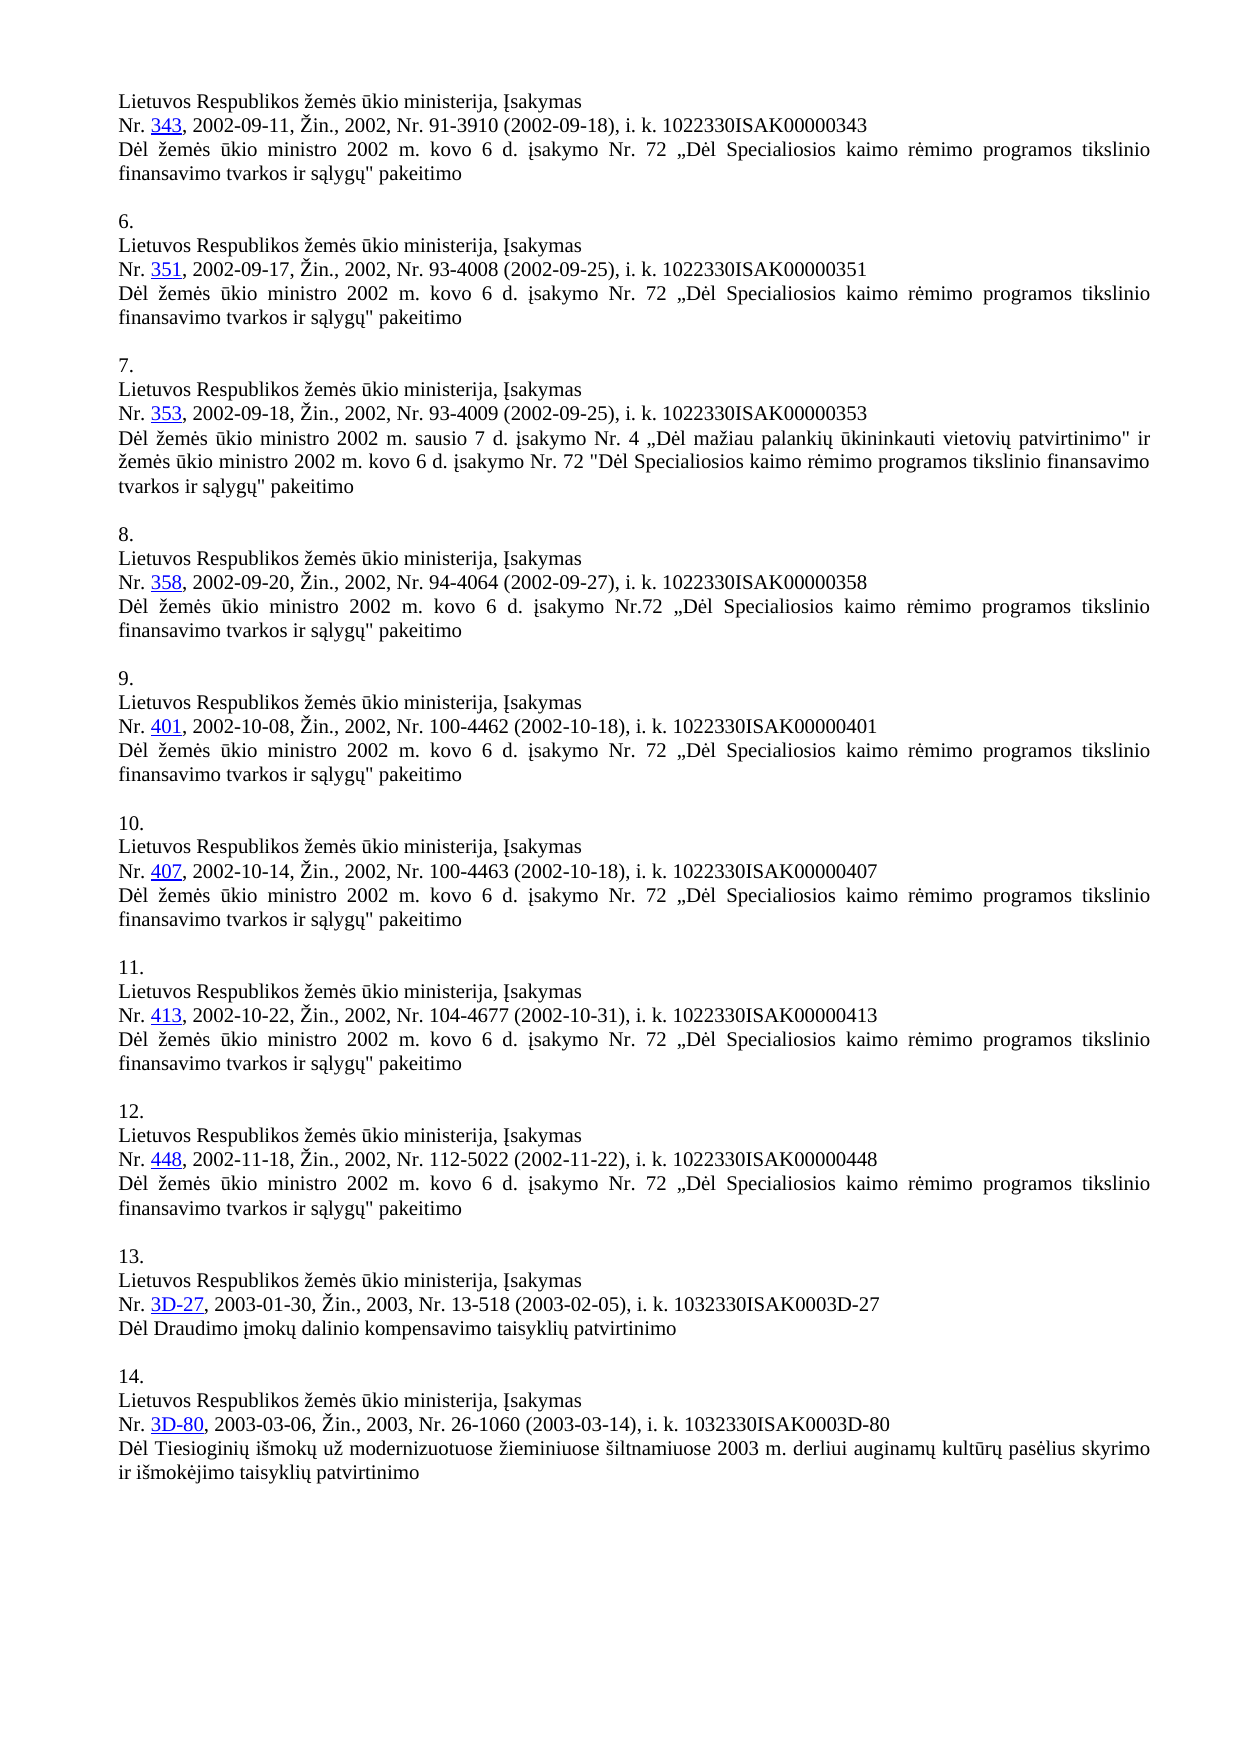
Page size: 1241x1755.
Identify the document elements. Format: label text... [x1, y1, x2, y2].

text Dėl žemės ūkio ministro 2002 m. kovo 6 d. įsakymo Nr. 72 „Dėl Specialiosios kaimo rėmimo programos tikslinio finansavimo tvarkos ir sąlygų" pakeitimo [118, 1171, 1152, 1219]
text Nr. 413, 2002-10-22, Žin., 2002, Nr. 104-4677 (2002-10-31), i. k. 1022330ISAK00000413 [118, 1003, 1152, 1027]
text Nr. 401, 2002-10-08, Žin., 2002, Nr. 100-4462 (2002-10-18), i. k. 1022330ISAK00000401 [118, 714, 1152, 738]
text Nr. 3D-80, 2003-03-06, Žin., 2003, Nr. 26-1060 (2003-03-14), i. k. 1032330ISAK0003D-80 [118, 1412, 1152, 1436]
text Lietuvos Respublikos žemės ūkio ministerija, Įsakymas [118, 834, 1152, 858]
text 10. [118, 810, 1152, 834]
text Dėl žemės ūkio ministro 2002 m. kovo 6 d. įsakymo Nr. 72 „Dėl Specialiosios kaimo rėmimo programos tikslinio finansavimo tvarkos ir sąlygų" pakeitimo [118, 1027, 1152, 1075]
text Dėl žemės ūkio ministro 2002 m. kovo 6 d. įsakymo Nr.72 „Dėl Specialiosios kaimo rėmimo programos tikslinio finansavimo tvarkos ir sąlygų" pakeitimo [118, 594, 1152, 642]
text Lietuvos Respublikos žemės ūkio ministerija, Įsakymas [118, 233, 1152, 257]
text Lietuvos Respublikos žemės ūkio ministerija, Įsakymas [118, 1388, 1152, 1412]
text Lietuvos Respublikos žemės ūkio ministerija, Įsakymas [118, 377, 1152, 401]
text Nr. 353, 2002-09-18, Žin., 2002, Nr. 93-4009 (2002-09-25), i. k. 1022330ISAK00000353 [118, 401, 1152, 425]
text Lietuvos Respublikos žemės ūkio ministerija, Įsakymas [118, 546, 1152, 570]
text 11. [118, 955, 1152, 979]
text Nr. 343, 2002-09-11, Žin., 2002, Nr. 91-3910 (2002-09-18), i. k. 1022330ISAK00000343 [118, 113, 1152, 137]
text Dėl žemės ūkio ministro 2002 m. sausio 7 d. įsakymo Nr. 4 „Dėl mažiau palankių ūkininkauti vietovių patvirtinimo" ir žemės ūkio ministro 2002 m. kovo 6 d. įsakymo Nr. 72 "Dėl Specialiosios kaimo rėmimo programos tikslinio finansavimo tvarkos ir sąlygų" pakeitimo [118, 425, 1152, 498]
text Dėl žemės ūkio ministro 2002 m. kovo 6 d. įsakymo Nr. 72 „Dėl Specialiosios kaimo rėmimo programos tikslinio finansavimo tvarkos ir sąlygų" pakeitimo [118, 137, 1152, 185]
text Dėl Tiesioginių išmokų už modernizuotuose žieminiuose šiltnamiuose 2003 m. derliui auginamų kultūrų pasėlius skyrimo ir išmokėjimo taisyklių patvirtinimo [118, 1436, 1152, 1484]
text Nr. 351, 2002-09-17, Žin., 2002, Nr. 93-4008 (2002-09-25), i. k. 1022330ISAK00000351 [118, 257, 1152, 281]
text Dėl Draudimo įmokų dalinio kompensavimo taisyklių patvirtinimo [118, 1316, 1152, 1340]
text 12. [118, 1099, 1152, 1123]
text 14. [118, 1364, 1152, 1388]
text Lietuvos Respublikos žemės ūkio ministerija, Įsakymas [118, 690, 1152, 714]
text Lietuvos Respublikos žemės ūkio ministerija, Įsakymas [118, 979, 1152, 1003]
text Lietuvos Respublikos žemės ūkio ministerija, Įsakymas [118, 1123, 1152, 1147]
text Dėl žemės ūkio ministro 2002 m. kovo 6 d. įsakymo Nr. 72 „Dėl Specialiosios kaimo rėmimo programos tikslinio finansavimo tvarkos ir sąlygų" pakeitimo [118, 281, 1152, 329]
text 7. [118, 353, 1152, 377]
text 13. [118, 1243, 1152, 1268]
text Lietuvos Respublikos žemės ūkio ministerija, Įsakymas [118, 1268, 1152, 1292]
text Lietuvos Respublikos žemės ūkio ministerija, Įsakymas [118, 88, 1152, 113]
text Dėl žemės ūkio ministro 2002 m. kovo 6 d. įsakymo Nr. 72 „Dėl Specialiosios kaimo rėmimo programos tikslinio finansavimo tvarkos ir sąlygų" pakeitimo [118, 883, 1152, 931]
text 8. [118, 522, 1152, 546]
text Nr. 358, 2002-09-20, Žin., 2002, Nr. 94-4064 (2002-09-27), i. k. 1022330ISAK00000358 [118, 570, 1152, 594]
text Nr. 448, 2002-11-18, Žin., 2002, Nr. 112-5022 (2002-11-22), i. k. 1022330ISAK00000448 [118, 1147, 1152, 1171]
text 6. [118, 209, 1152, 233]
text Dėl žemės ūkio ministro 2002 m. kovo 6 d. įsakymo Nr. 72 „Dėl Specialiosios kaimo rėmimo programos tikslinio finansavimo tvarkos ir sąlygų" pakeitimo [118, 738, 1152, 786]
text Nr. 407, 2002-10-14, Žin., 2002, Nr. 100-4463 (2002-10-18), i. k. 1022330ISAK00000407 [118, 858, 1152, 883]
text 9. [118, 666, 1152, 690]
text Nr. 3D-27, 2003-01-30, Žin., 2003, Nr. 13-518 (2003-02-05), i. k. 1032330ISAK0003D-27 [118, 1292, 1152, 1316]
